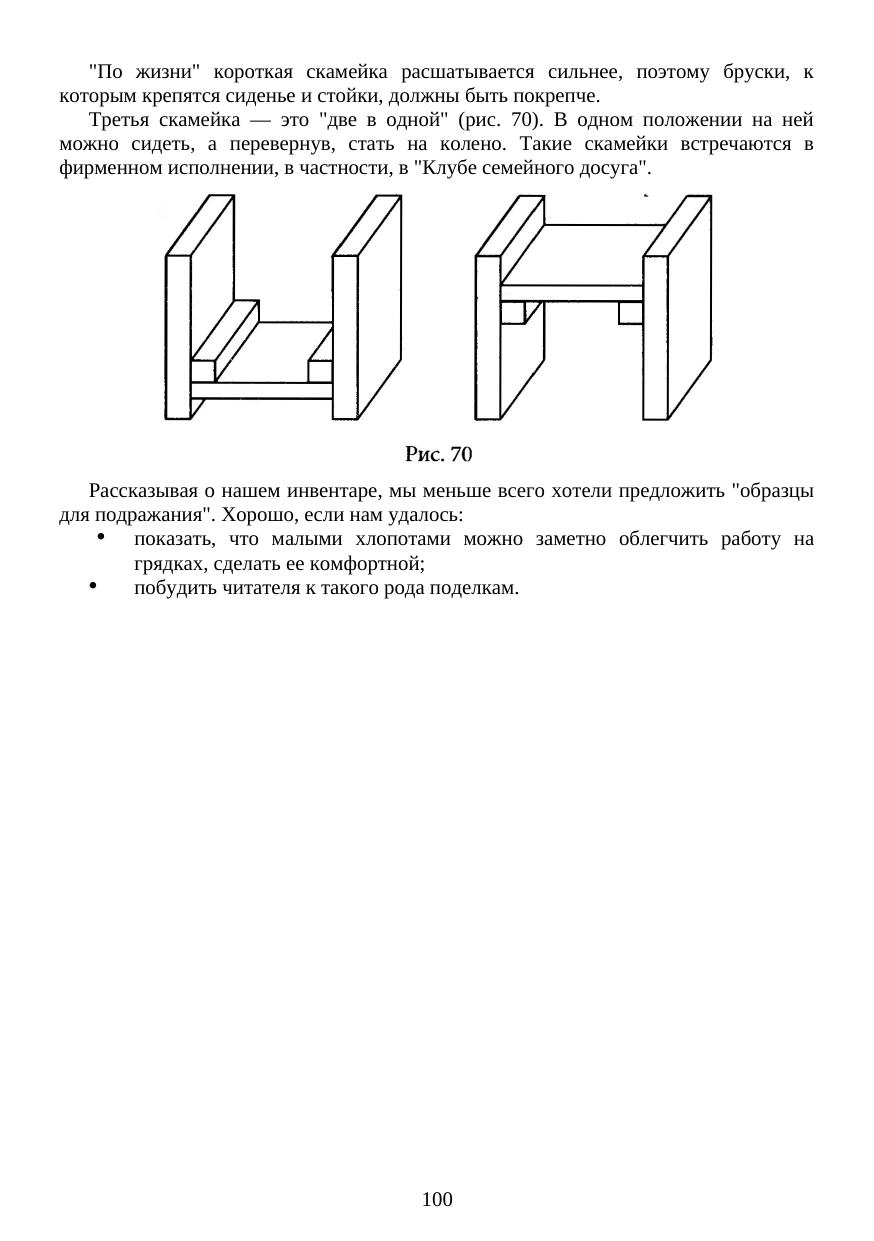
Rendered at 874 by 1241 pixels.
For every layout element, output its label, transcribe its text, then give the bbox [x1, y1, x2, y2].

text "По жизни" короткая скамейка расшатывается сильнее, поэтому бруски, к которым крепятся сиденье и стойки, должны быть покрепче. [59, 59, 815, 107]
picture [147, 179, 727, 478]
list побудить читателя к такого рода поделкам. [59, 575, 815, 600]
text Третья скамейка ― это "две в одной" (рис. 70). В одном положении на ней можно сидеть, а перевернув, стать на колено. Такие скамейки встречаются в фирменном исполнении, в частности, в "Клубе семейного досуга". [59, 107, 815, 179]
text Рассказывая о нашем инвентаре, мы меньше всего хотели предложить "образцы для подражания". Хорошо, если нам удалось: [59, 478, 815, 526]
list показать, что малыми хлопотами можно заметно облегчить работу на грядках, сделать ее комфортной; [97, 526, 815, 575]
